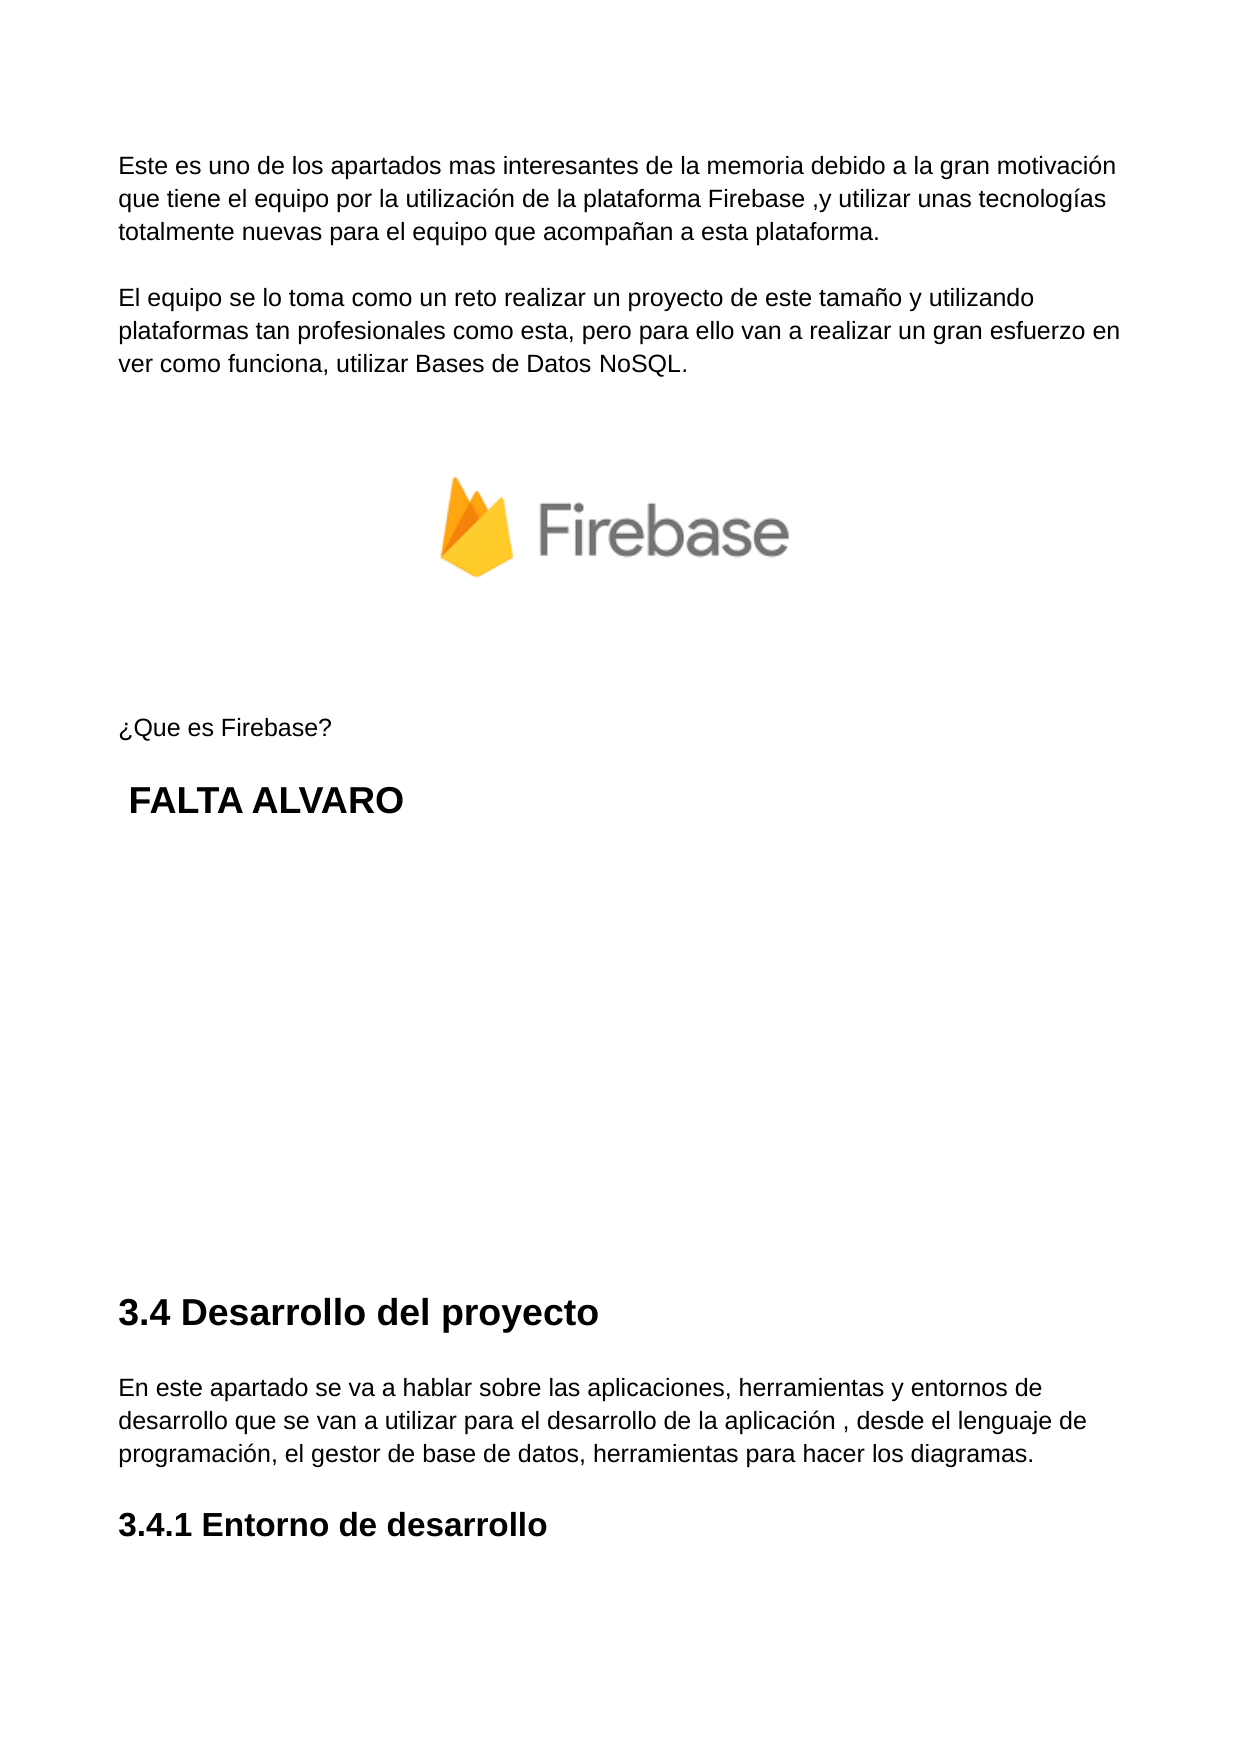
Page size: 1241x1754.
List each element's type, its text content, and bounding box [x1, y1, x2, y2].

text 3.4.1 Entorno de desarrollo [118, 1505, 1122, 1543]
text Este es uno de los apartados mas interesantes de la memoria debido a la gran motivación que tiene el equipo por la utilización de la plataforma Firebase ,y utilizar unas tecnologías totalmente nuevas para el equipo que acompañan a esta plataforma. [118, 151, 1122, 246]
text ¿Que es Firebase? [118, 712, 1122, 741]
text 3.4 Desarrollo del proyecto [118, 1290, 1122, 1333]
picture [369, 402, 861, 655]
text En este apartado se va a hablar sobre las aplicaciones, herramientas y entornos de desarrollo que se van a utilizar para el desarrollo de la aplicación , desde el lenguaje de programación, el gestor de base de datos, herramientas para hacer los diagramas. [118, 1373, 1122, 1468]
text FALTA ALVARO [118, 778, 1122, 822]
text El equipo se lo toma como un reto realizar un proyecto de este tamaño y utilizando plataformas tan profesionales como esta, pero para ello van a realizar un gran esfuerzo en ver como funciona, utilizar Bases de Datos NoSQL. [118, 283, 1122, 378]
